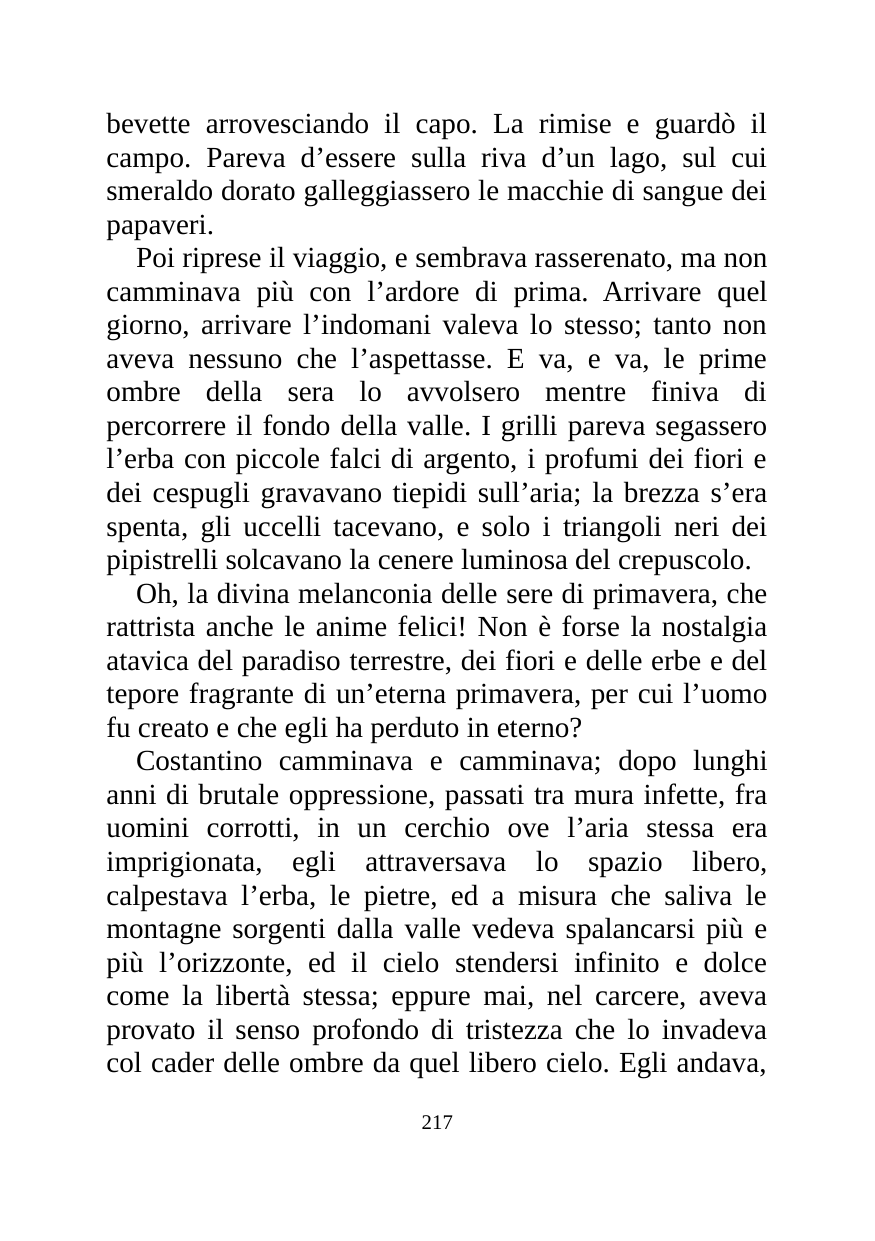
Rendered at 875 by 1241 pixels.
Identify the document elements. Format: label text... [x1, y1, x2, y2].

text Poi riprese il viaggio, e sembrava rasserenato, ma non camminava più con l’ardore di prima. Arrivare quel giorno, arrivare l’indomani valeva lo stesso; tanto non aveva nessuno che l’aspettasse. E va, e va, le prime ombre della sera lo avvolsero mentre finiva di percorrere il fondo della valle. I grilli pareva segassero l’erba con piccole falci di argento, i profumi dei fiori e dei cespugli gravavano tiepidi sull’aria; la brezza s’era spenta, gli uccelli tacevano, e solo i triangoli neri dei pipistrelli solcavano la cenere luminosa del crepuscolo. [106, 240, 768, 576]
text bevette arrovesciando il capo. La rimise e guardò il campo. Pareva d’essere sulla riva d’un lago, sul cui smeraldo dorato galleggiassero le macchie di sangue dei papaveri. [106, 106, 768, 240]
text Oh, la divina melanconia delle sere di primavera, che rattrista anche le anime felici! Non è forse la nostalgia atavica del paradiso terrestre, dei fiori e delle erbe e del tepore fragrante di un’eterna primavera, per cui l’uomo fu creato e che egli ha perduto in eterno? [106, 576, 768, 743]
text Costantino camminava e camminava; dopo lunghi anni di brutale oppressione, passati tra mura infette, fra uomini corrotti, in un cerchio ove l’aria stessa era imprigionata, egli attraversava lo spazio libero, calpestava l’erba, le pietre, ed a misura che saliva le montagne sorgenti dalla valle vedeva spalancarsi più e più l’orizzonte, ed il cielo stendersi infinito e dolce come la libertà stessa; eppure mai, nel carcere, aveva provato il senso profondo di tristezza che lo invadeva col cader delle ombre da quel libero cielo. Egli andava, [106, 743, 768, 1079]
